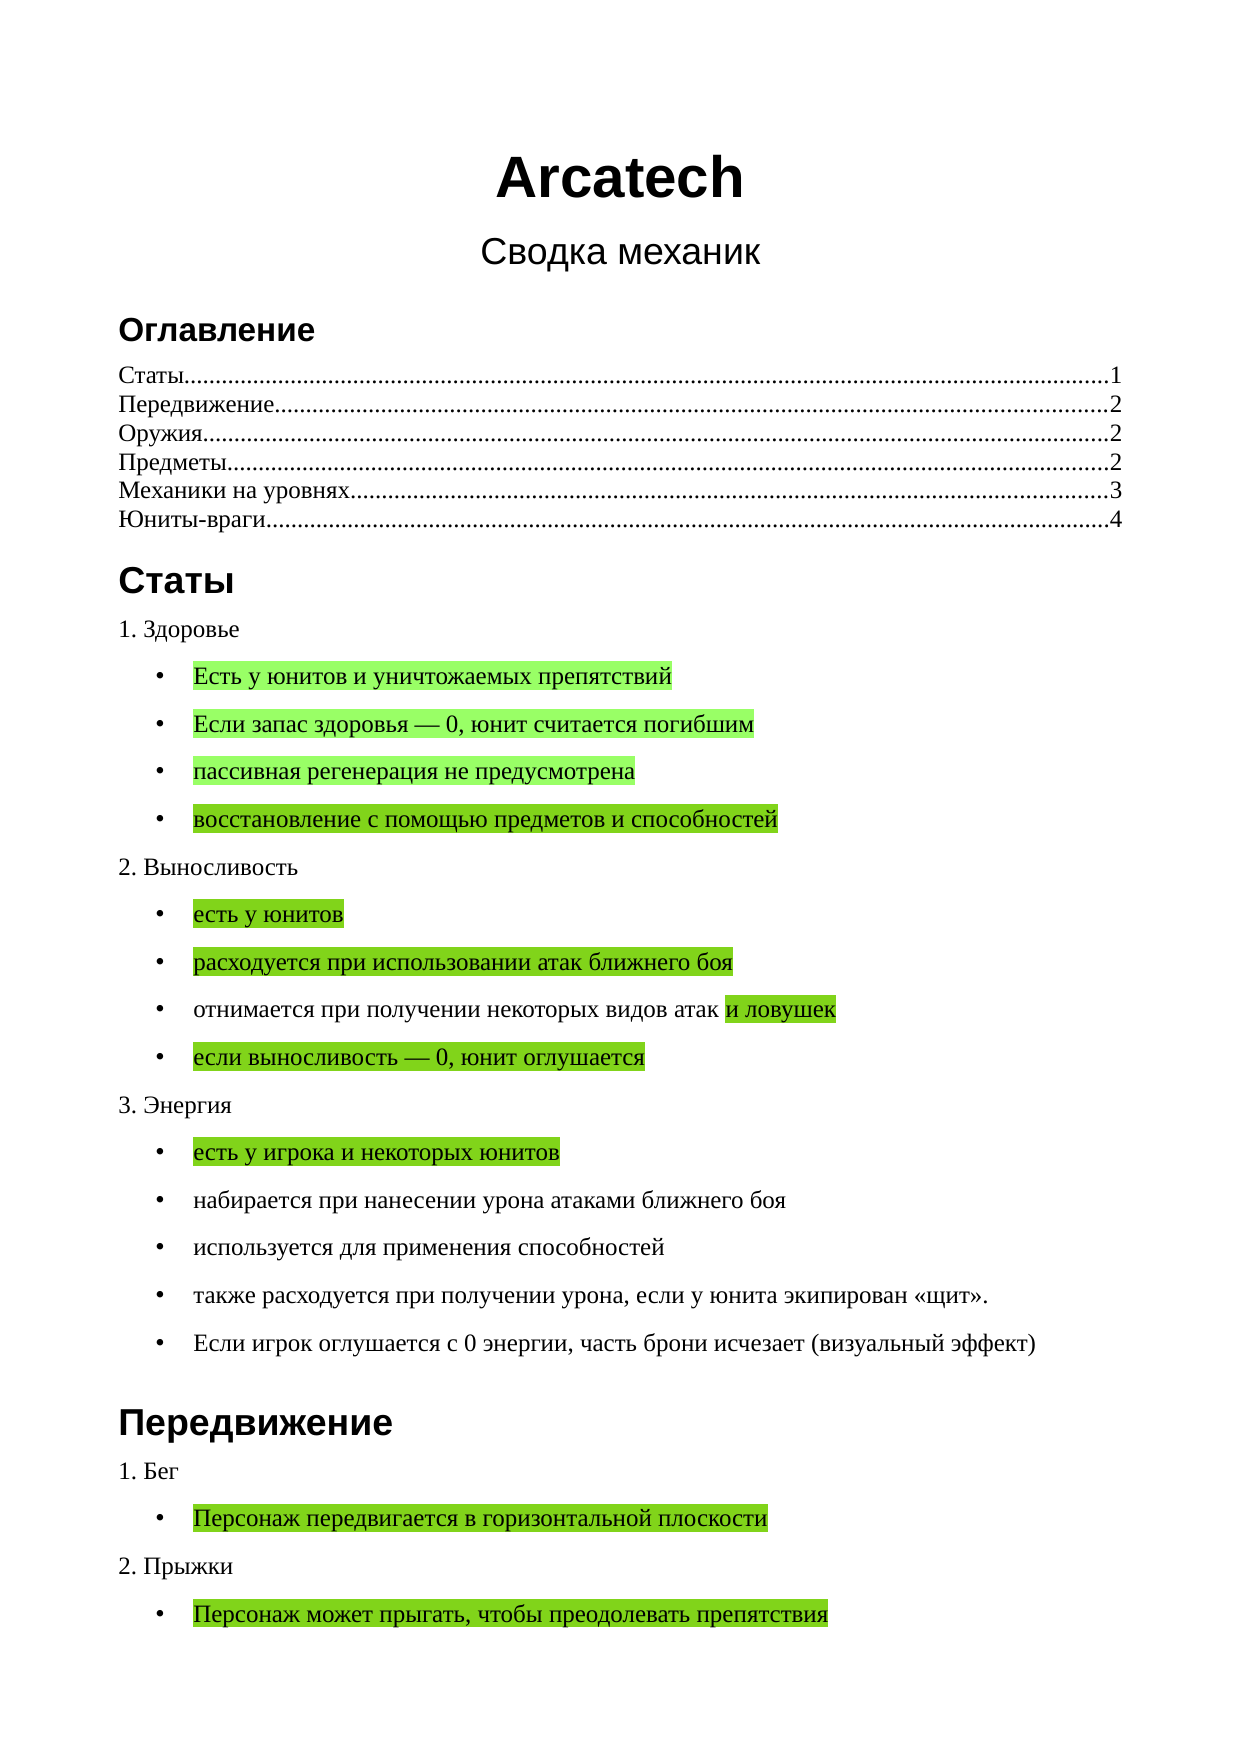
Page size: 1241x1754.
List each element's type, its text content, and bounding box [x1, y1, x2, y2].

text Передвижение 2 [118, 389, 1122, 418]
list расходуется при использовании атак ближнего боя [156, 947, 1122, 976]
text 2. Прыжки [118, 1551, 1122, 1580]
list есть у юнитов [156, 899, 1122, 928]
text 2. Выносливость [118, 852, 1122, 880]
list используется для применения способностей [156, 1232, 1122, 1261]
list Персонаж может прыгать, чтобы преодолевать препятствия [156, 1599, 1122, 1627]
list восстановление с помощью предметов и способностей [156, 804, 1122, 833]
list если выносливость — 0, юнит оглушается [156, 1042, 1122, 1071]
text Предметы 2 [118, 447, 1122, 476]
subtitle Оглавление [118, 309, 1122, 348]
text 3. Энергия [118, 1090, 1122, 1118]
list есть у игрока и некоторых юнитов [156, 1137, 1122, 1166]
list также расходуется при получении урона, если у юнита экипирован «щит». [156, 1280, 1122, 1309]
list пассивная регенерация не предусмотрена [156, 756, 1122, 785]
list отнимается при получении некоторых видов атак и ловушек [156, 994, 1122, 1023]
list Если игрок оглушается с 0 энергии, часть брони исчезает (визуальный эффект) [156, 1328, 1122, 1356]
text Механики на уровнях 3 [118, 476, 1122, 504]
subtitle Сводка механик [118, 229, 1122, 272]
title Arcatech [118, 143, 1122, 210]
list набирается при нанесении урона атаками ближнего боя [156, 1185, 1122, 1214]
list Если запас здоровья — 0, юнит считается погибшим [156, 709, 1122, 738]
text 1. Бег [118, 1456, 1122, 1485]
subtitle Статы [118, 558, 1122, 601]
text Статы 1 [118, 361, 1122, 389]
text 1. Здоровье [118, 614, 1122, 642]
list Есть у юнитов и уничтожаемых препятствий [156, 661, 1122, 690]
list Персонаж передвигается в горизонтальной плоскости [156, 1503, 1122, 1532]
subtitle Передвижение [118, 1400, 1122, 1443]
text Оружия 2 [118, 418, 1122, 447]
text Юниты-враги 4 [118, 504, 1122, 533]
